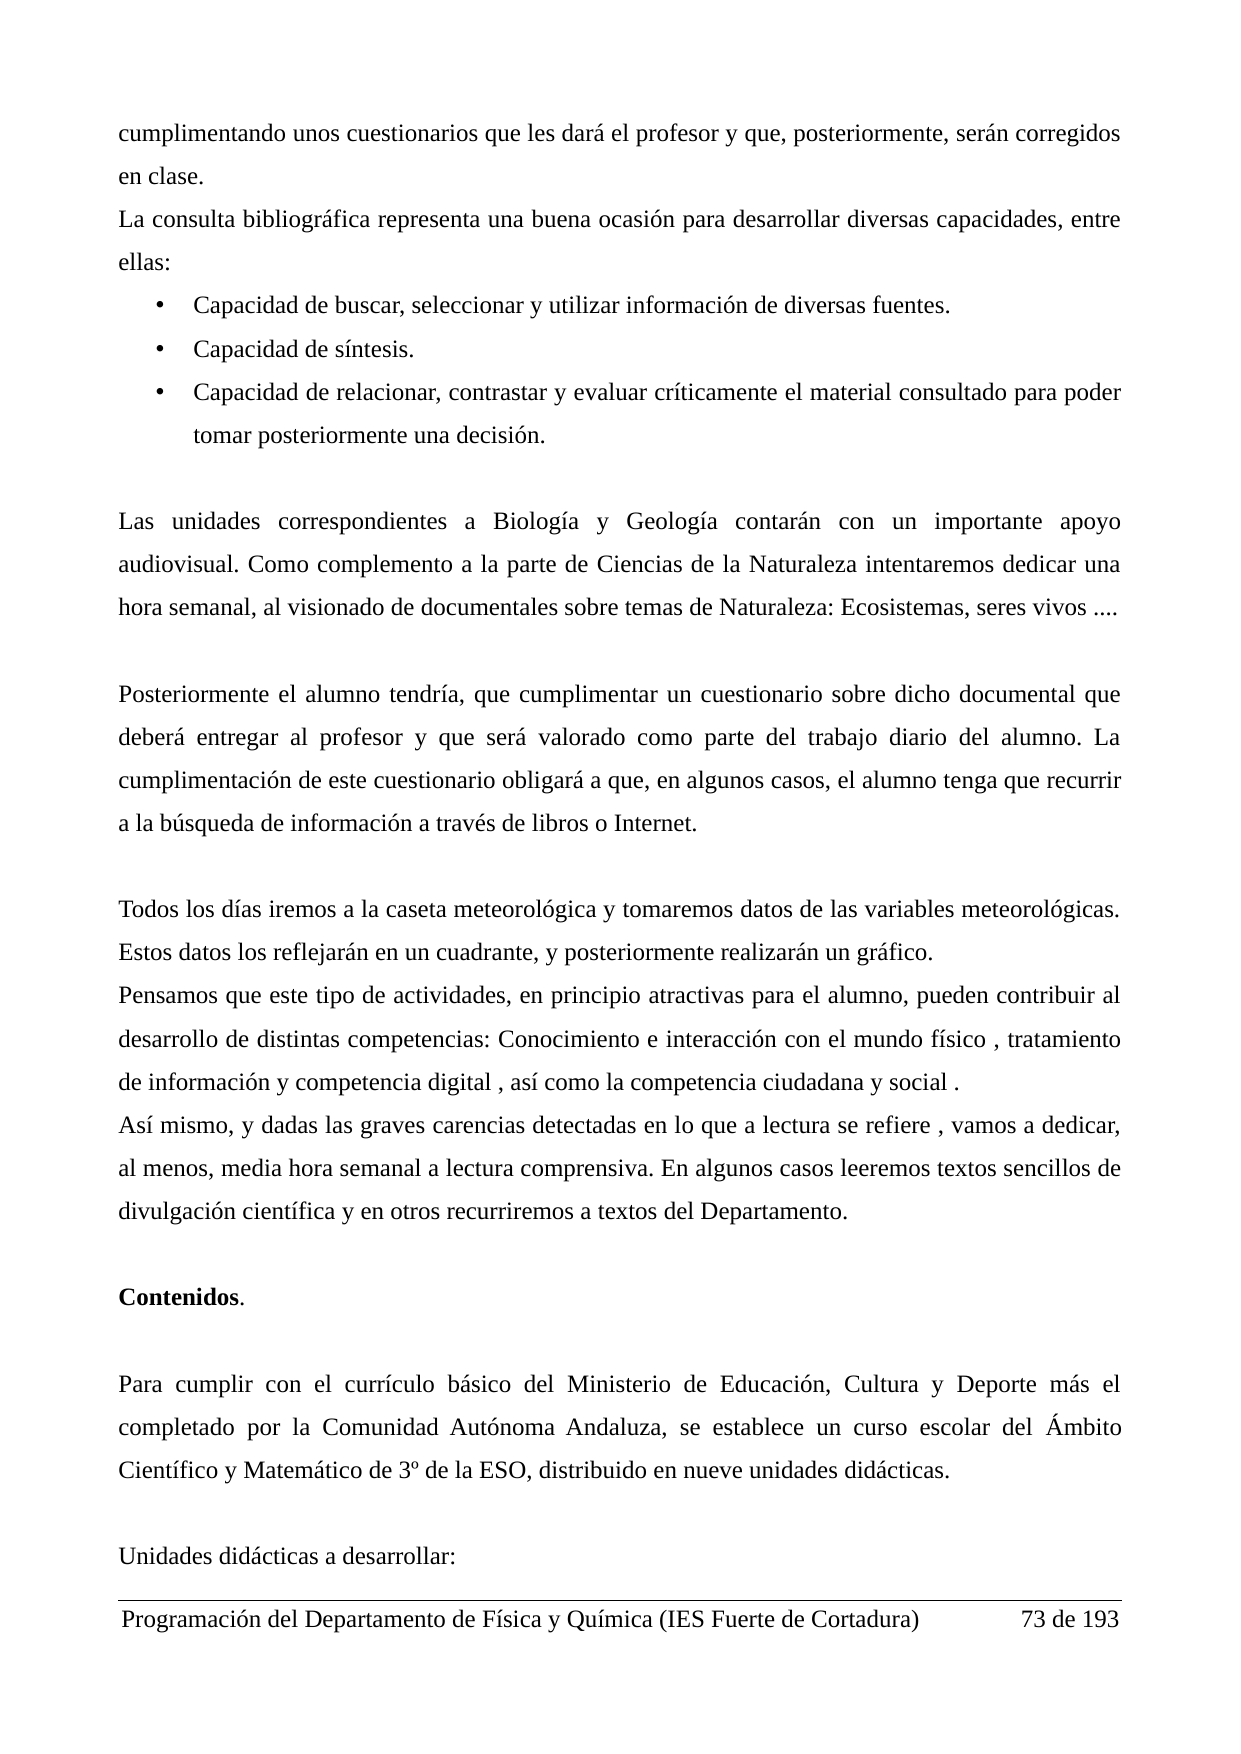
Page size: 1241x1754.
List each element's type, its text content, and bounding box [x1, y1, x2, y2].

text Posteriormente el alumno tendría, que cumplimentar un cuestionario sobre dicho documental que deberá entregar al profesor y que será valorado como parte del trabajo diario del alumno. La cumplimentación de este cuestionario obligará a que, en algunos casos, el alumno tenga que recurrir a la búsqueda de información a través de libros o Internet. [118, 679, 1122, 837]
text Pensamos que este tipo de actividades, en principio atractivas para el alumno, pueden contribuir al desarrollo de distintas competencias: Conocimiento e interacción con el mundo físico , tratamiento de información y competencia digital , así como la competencia ciudadana y social . [118, 981, 1122, 1096]
text La consulta bibliográfica representa una buena ocasión para desarrollar diversas capacidades, entre ellas: [118, 204, 1122, 276]
list Capacidad de buscar, seleccionar y utilizar información de diversas fuentes. [156, 291, 1122, 319]
text Todos los días iremos a la caseta meteorológica y tomaremos datos de las variables meteorológicas. Estos datos los reflejarán en un cuadrante, y posteriormente realizarán un gráfico. [118, 894, 1122, 966]
text Para cumplir con el currículo básico del Ministerio de Educación, Cultura y Deporte más el completado por la Comunidad Autónoma Andaluza, se establece un curso escolar del Ámbito Científico y Matemático de 3º de la ESO, distribuido en nueve unidades didácticas. [118, 1369, 1122, 1484]
text Las unidades correspondientes a Biología y Geología contarán con un importante apoyo audiovisual. Como complemento a la parte de Ciencias de la Naturaleza intentaremos dedicar una hora semanal, al visionado de documentales sobre temas de Naturaleza: Ecosistemas, seres vivos .... [118, 506, 1122, 621]
list Capacidad de síntesis. [156, 334, 1122, 362]
text Así mismo, y dadas las graves carencias detectadas en lo que a lectura se refiere , vamos a dedicar, al menos, media hora semanal a lectura comprensiva. En algunos casos leeremos textos sencillos de divulgación científica y en otros recurriremos a textos del Departamento. [118, 1110, 1122, 1225]
text Contenidos. [118, 1282, 1122, 1311]
text cumplimentando unos cuestionarios que les dará el profesor y que, posteriormente, serán corregidos en clase. [118, 118, 1122, 190]
list Capacidad de relacionar, contrastar y evaluar críticamente el material consultado para poder tomar posteriormente una decisión. [156, 377, 1122, 449]
text Unidades didácticas a desarrollar: [118, 1541, 1122, 1570]
